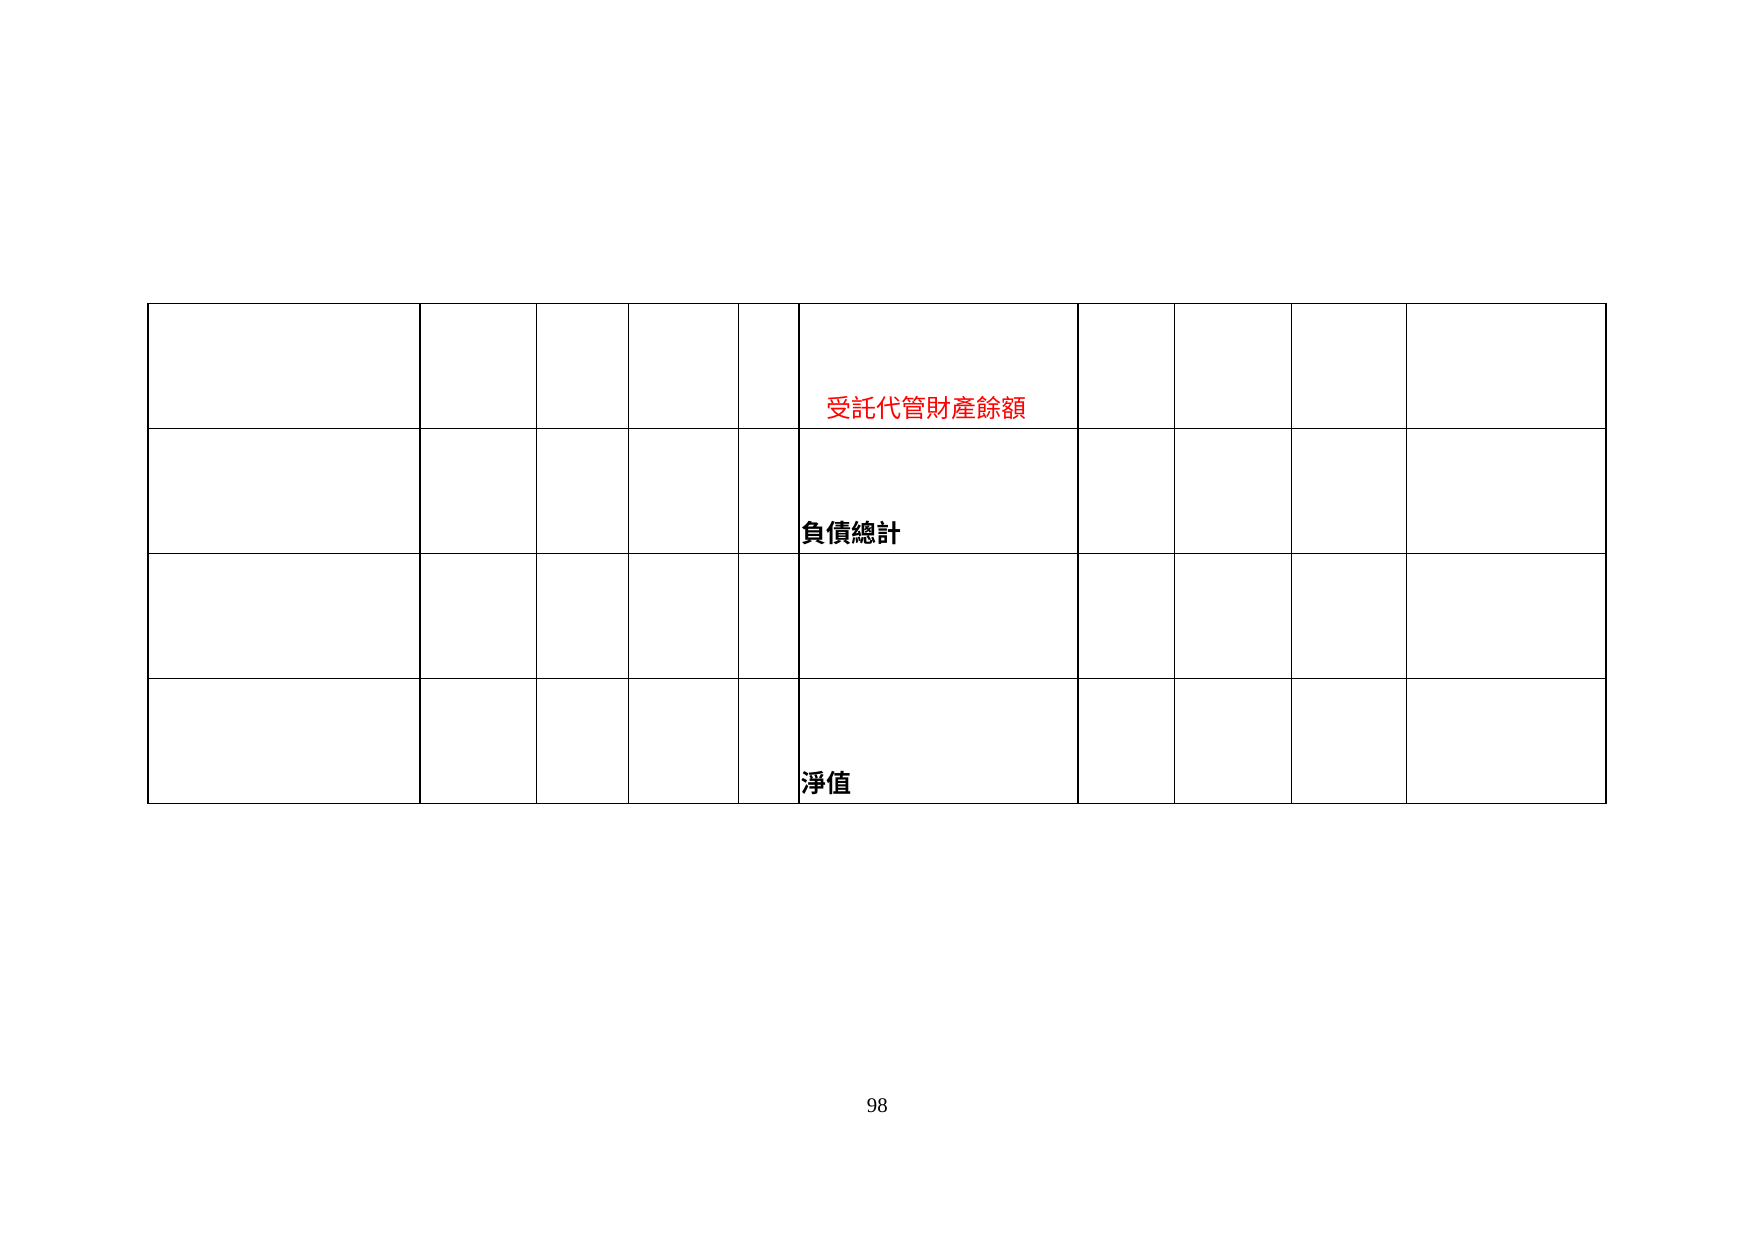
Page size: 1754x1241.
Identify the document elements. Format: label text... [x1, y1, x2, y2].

table_cell [421, 429, 536, 552]
table_cell 負債總計 [800, 429, 1077, 552]
table_cell [1175, 304, 1291, 427]
table_cell [537, 679, 628, 802]
table_cell [739, 429, 798, 552]
table_cell [739, 304, 798, 427]
table_cell [149, 554, 419, 677]
table_cell 淨值 [800, 679, 1077, 802]
table_cell [1292, 304, 1406, 427]
table_cell [421, 554, 536, 677]
table_cell [1175, 554, 1291, 677]
table_cell [629, 304, 738, 427]
table_cell [1175, 429, 1291, 552]
table_cell [1407, 679, 1605, 802]
table_cell [800, 554, 1077, 677]
table_cell 受託代管財產餘額 [800, 304, 1077, 427]
table_cell [1407, 304, 1605, 427]
table_cell [1292, 429, 1406, 552]
table_cell [1079, 304, 1174, 427]
table_cell [537, 554, 628, 677]
table_cell [629, 554, 738, 677]
table_cell [629, 429, 738, 552]
table_cell [537, 304, 628, 427]
table_cell [537, 429, 628, 552]
table_cell [1407, 554, 1605, 677]
table_cell [629, 679, 738, 802]
table_cell [739, 554, 798, 677]
table_cell [149, 304, 419, 427]
table_cell [421, 304, 536, 427]
table_cell [1079, 554, 1174, 677]
table_cell [1292, 554, 1406, 677]
table_cell [149, 429, 419, 552]
table_cell [739, 679, 798, 802]
table_cell [1079, 429, 1174, 552]
table_cell [1407, 429, 1605, 552]
table_cell [1079, 679, 1174, 802]
table_cell [1175, 679, 1291, 802]
table_cell [149, 679, 419, 802]
table_cell [1292, 679, 1406, 802]
table_cell [421, 679, 536, 802]
